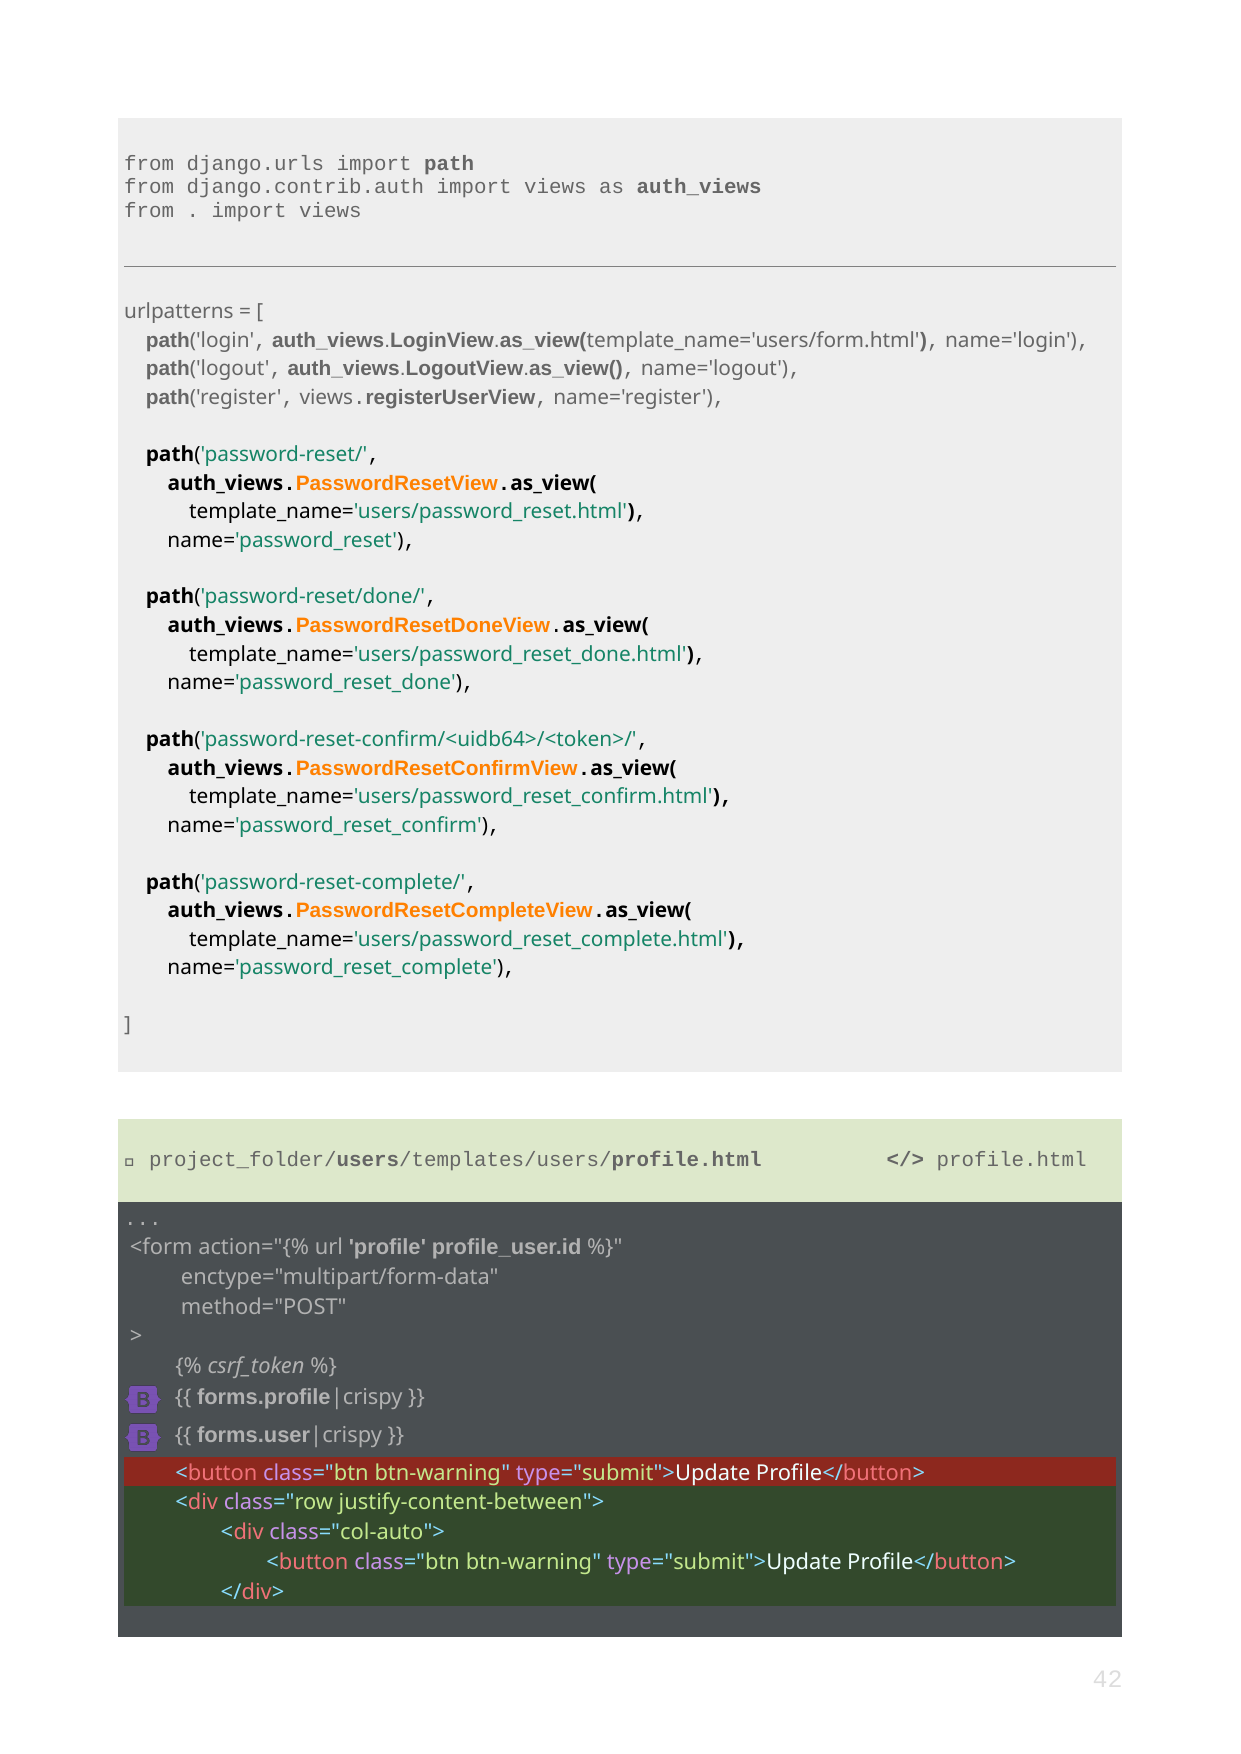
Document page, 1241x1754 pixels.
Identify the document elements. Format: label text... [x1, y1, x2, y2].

picture [123, 1380, 163, 1457]
table_cell ... <form action="{% url 'profile' profile_user.id %}" enctype="multipart/form-data" method="POST" > {% csrf_token %} {{ forms.profile|crispy }} {{ forms.user|crispy }} <button class="btn btn-warning" type="submit">Update Profile</button> <div class="row justify-content-between"> <div class="col-auto"> <button class="btn btn-warning" type="submit">Update Profile</button> </div> [118, 1202, 1122, 1637]
table_header 📝 project_folder/users/templates/users/profile.html </> profile.html [118, 1119, 1122, 1202]
table_cell from django.urls import path from django.contrib.auth import views as auth_views from . import views urlpatterns = [ path('login', auth_views.LoginView.as_view(template_name='users/form.html'), name='login'), path('logout', auth_views.LogoutView.as_view(), name='logout'), path('register', views.registerUserView, name='register'), path('password-reset/', auth_views.PasswordResetView.as_view( template_name='users/password_reset.html'), name='password_reset'), path('password-reset/done/', auth_views.PasswordResetDoneView.as_view( template_name='users/password_reset_done.html'), name='password_reset_done'), path('password-reset-confirm/<uidb64>/<token>/', auth_views.PasswordResetConfirmView.as_view( template_name='users/password_reset_confirm.html'), name='password_reset_confirm'), path('password-reset-complete/', auth_views.PasswordResetCompleteView.as_view( template_name='users/password_reset_complete.html'), name='password_reset_complete'), ] [118, 118, 1122, 1072]
